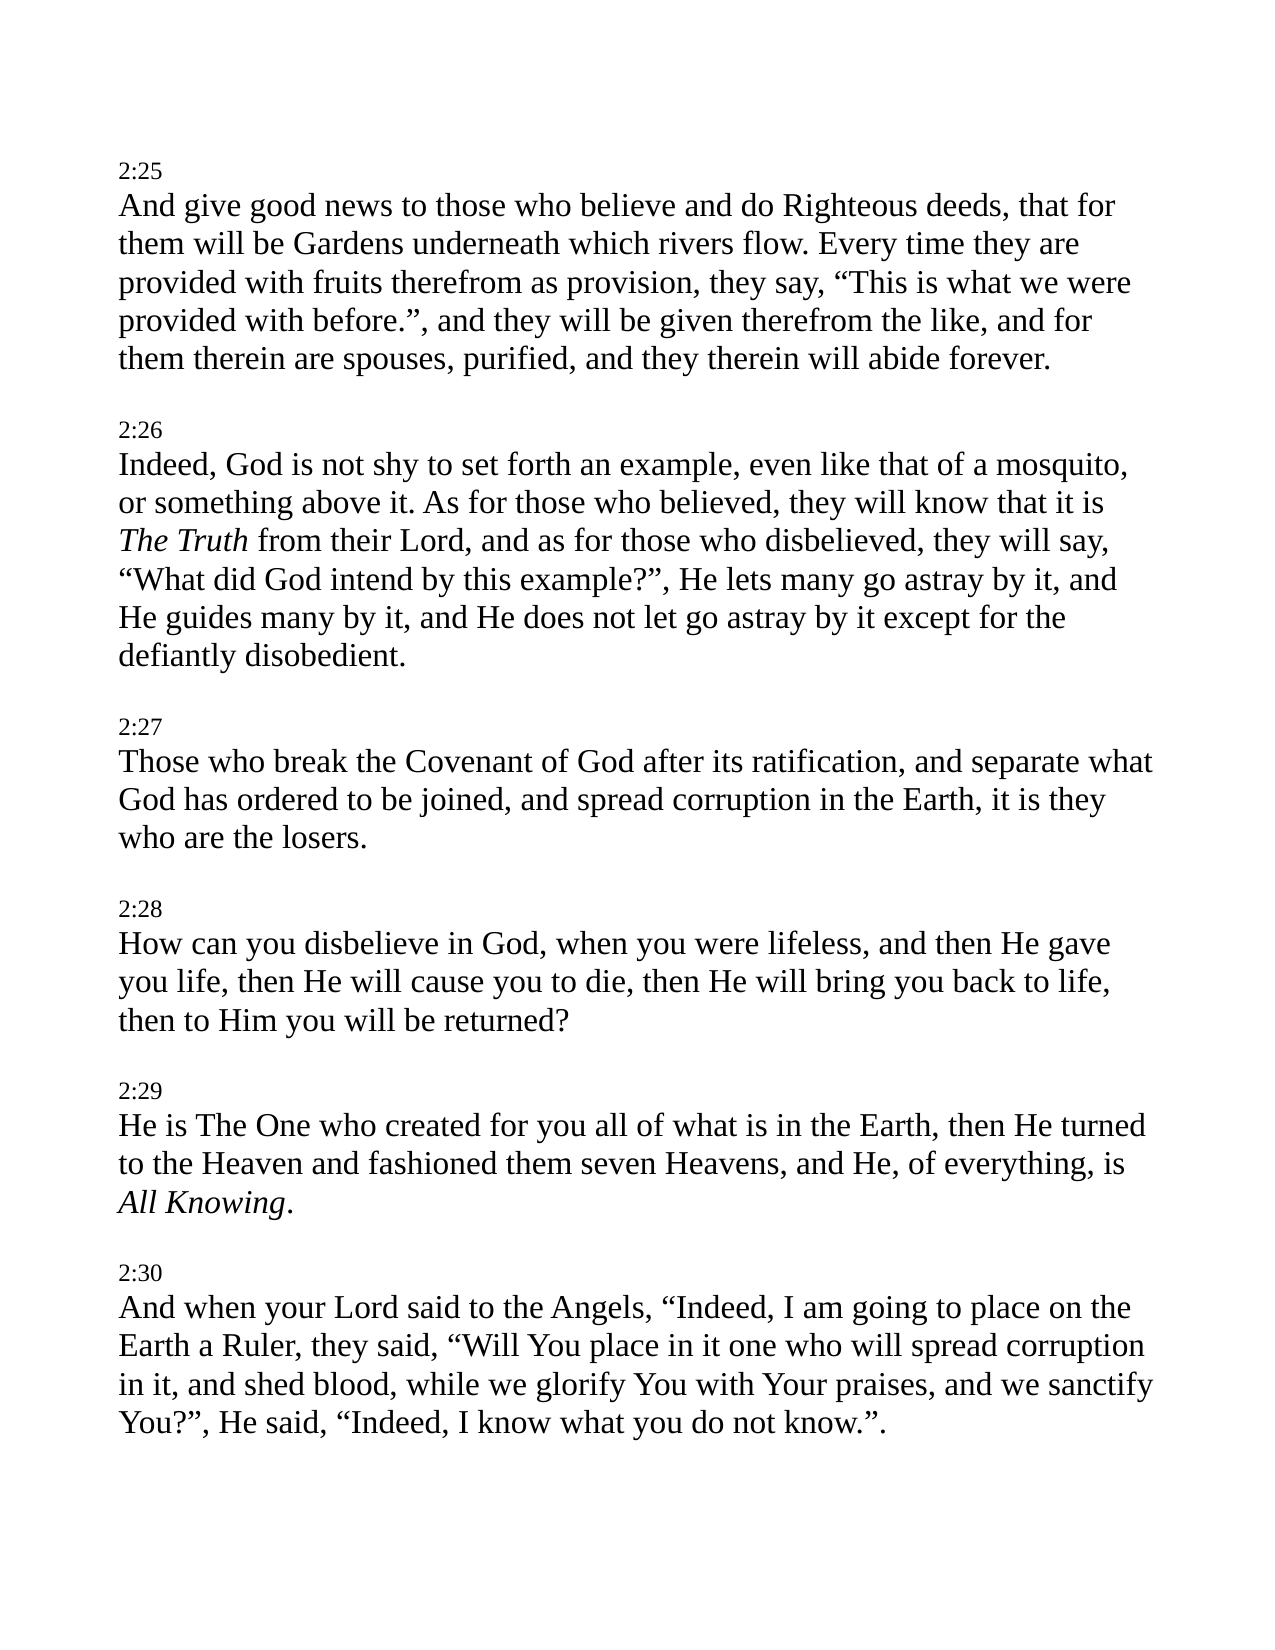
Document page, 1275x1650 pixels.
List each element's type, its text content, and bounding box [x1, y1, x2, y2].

text Indeed, God is not shy to set forth an example, even like that of a mosquito, or something above it. As for those who believed, they will know that it is The Truth from their Lord, and as for those who disbelieved, they will say, “What did God intend by this example?”, He lets many go astray by it, and He guides many by it, and He does not let go astray by it except for the defiantly disobedient. [118, 444, 1157, 674]
text 2:29 [118, 1076, 1157, 1105]
text And when your Lord said to the Angels, “Indeed, I am going to place on the Earth a Ruler, they said, “Will You place in it one who will spread corruption in it, and shed blood, while we glorify You with Your praises, and we sanctify You?”, He said, “Indeed, I know what you do not know.”. [118, 1287, 1157, 1441]
text 2:26 [118, 415, 1157, 444]
text Those who break the Covenant of God after its ratification, and separate what God has ordered to be joined, and spread corruption in the Earth, it is they who are the losers. [118, 741, 1157, 856]
text 2:28 [118, 894, 1157, 923]
text He is The One who created for you all of what is in the Earth, then He turned to the Heaven and fashioned them seven Heavens, and He, of everything, is All Knowing. [118, 1105, 1157, 1220]
text And give good news to those who believe and do Righteous deeds, that for them will be Gardens underneath which rivers flow. Every time they are provided with fruits therefrom as provision, they say, “This is what we were provided with before.”, and they will be given therefrom the like, and for them therein are spouses, purified, and they therein will abide forever. [118, 185, 1157, 377]
text 2:27 [118, 712, 1157, 741]
text 2:25 [118, 156, 1157, 185]
text How can you disbelieve in God, when you were lifeless, and then He gave you life, then He will cause you to die, then He will bring you back to life, then to Him you will be returned? [118, 923, 1157, 1038]
text 2:30 [118, 1258, 1157, 1287]
